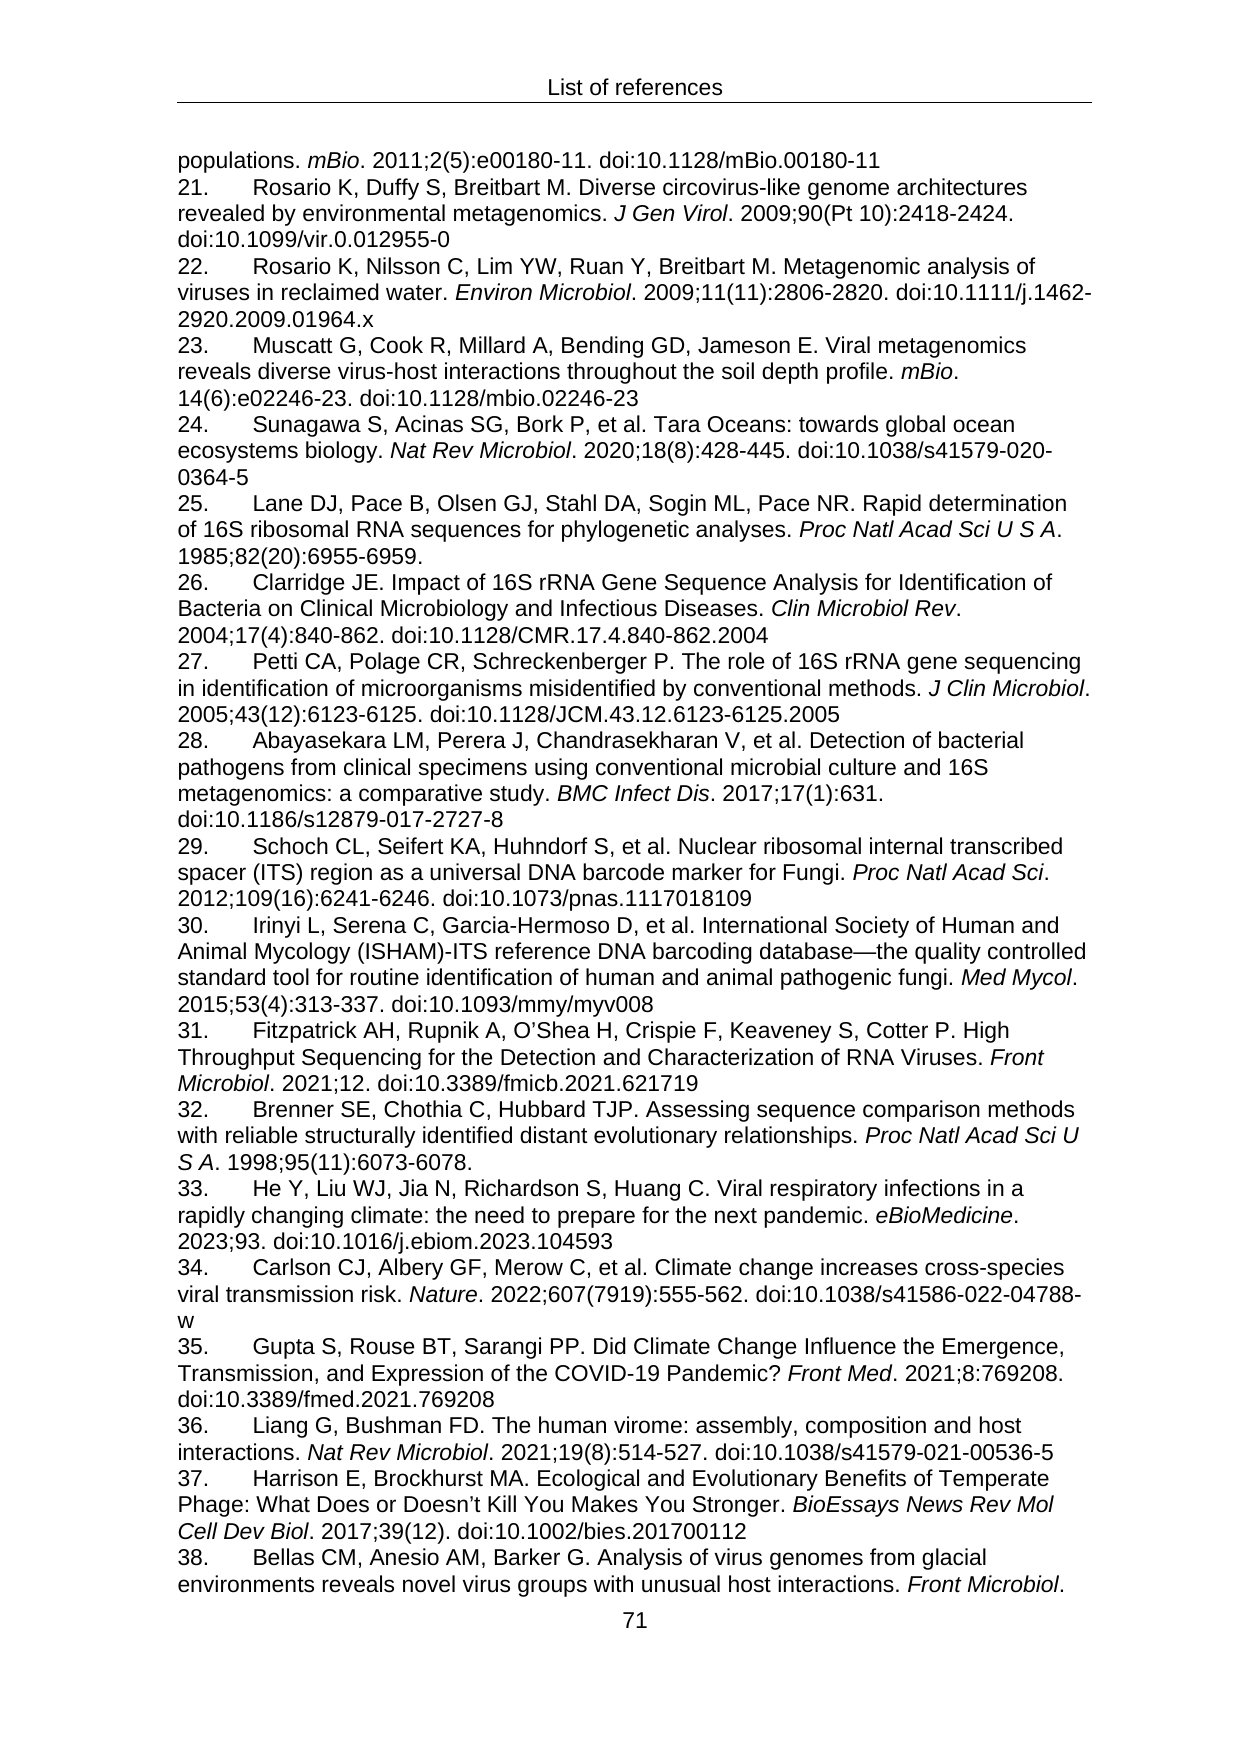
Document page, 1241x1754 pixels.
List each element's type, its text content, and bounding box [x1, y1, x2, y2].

text 27. Petti CA, Polage CR, Schreckenberger P. The role of 16S rRNA gene sequencing in identification of microorganisms misidentified by conventional methods. J Clin Microbiol. 2005;43(12):6123-6125. doi:10.1128/JCM.43.12.6123-6125.2005 [177, 648, 1092, 727]
text 22. Rosario K, Nilsson C, Lim YW, Ruan Y, Breitbart M. Metagenomic analysis of viruses in reclaimed water. Environ Microbiol. 2009;11(11):2806-2820. doi:10.1111/j.1462-2920.2009.01964.x [177, 253, 1092, 332]
text 29. Schoch CL, Seifert KA, Huhndorf S, et al. Nuclear ribosomal internal transcribed spacer (ITS) region as a universal DNA barcode marker for Fungi. Proc Natl Acad Sci. 2012;109(16):6241-6246. doi:10.1073/pnas.1117018109 [177, 833, 1092, 912]
text 21. Rosario K, Duffy S, Breitbart M. Diverse circovirus-like genome architectures revealed by environmental metagenomics. J Gen Virol. 2009;90(Pt 10):2418-2424. doi:10.1099/vir.0.012955-0 [177, 174, 1092, 253]
text 36. Liang G, Bushman FD. The human virome: assembly, composition and host interactions. Nat Rev Microbiol. 2021;19(8):514-527. doi:10.1038/s41579-021-00536-5 [177, 1412, 1092, 1465]
text populations. mBio. 2011;2(5):e00180-11. doi:10.1128/mBio.00180-11 [177, 147, 1092, 174]
text 35. Gupta S, Rouse BT, Sarangi PP. Did Climate Change Influence the Emergence, Transmission, and Expression of the COVID-19 Pandemic? Front Med. 2021;8:769208. doi:10.3389/fmed.2021.769208 [177, 1333, 1092, 1412]
text 38. Bellas CM, Anesio AM, Barker G. Analysis of virus genomes from glacial environments reveals novel virus groups with unusual host interactions. Front Microbiol. [177, 1544, 1092, 1597]
text 30. Irinyi L, Serena C, Garcia-Hermoso D, et al. International Society of Human and Animal Mycology (ISHAM)-ITS reference DNA barcoding database—the quality controlled standard tool for routine identification of human and animal pathogenic fungi. Med Mycol. 2015;53(4):313-337. doi:10.1093/mmy/myv008 [177, 912, 1092, 1017]
text 26. Clarridge JE. Impact of 16S rRNA Gene Sequence Analysis for Identification of Bacteria on Clinical Microbiology and Infectious Diseases. Clin Microbiol Rev. 2004;17(4):840-862. doi:10.1128/CMR.17.4.840-862.2004 [177, 569, 1092, 648]
text 37. Harrison E, Brockhurst MA. Ecological and Evolutionary Benefits of Temperate Phage: What Does or Doesn’t Kill You Makes You Stronger. BioEssays News Rev Mol Cell Dev Biol. 2017;39(12). doi:10.1002/bies.201700112 [177, 1465, 1092, 1544]
text 24. Sunagawa S, Acinas SG, Bork P, et al. Tara Oceans: towards global ocean ecosystems biology. Nat Rev Microbiol. 2020;18(8):428-445. doi:10.1038/s41579-020-0364-5 [177, 411, 1092, 490]
text 25. Lane DJ, Pace B, Olsen GJ, Stahl DA, Sogin ML, Pace NR. Rapid determination of 16S ribosomal RNA sequences for phylogenetic analyses. Proc Natl Acad Sci U S A. 1985;82(20):6955-6959. [177, 490, 1092, 569]
text 32. Brenner SE, Chothia C, Hubbard TJP. Assessing sequence comparison methods with reliable structurally identified distant evolutionary relationships. Proc Natl Acad Sci U S A. 1998;95(11):6073-6078. [177, 1096, 1092, 1175]
text 34. Carlson CJ, Albery GF, Merow C, et al. Climate change increases cross-species viral transmission risk. Nature. 2022;607(7919):555-562. doi:10.1038/s41586-022-04788-w [177, 1254, 1092, 1333]
text 33. He Y, Liu WJ, Jia N, Richardson S, Huang C. Viral respiratory infections in a rapidly changing climate: the need to prepare for the next pandemic. eBioMedicine. 2023;93. doi:10.1016/j.ebiom.2023.104593 [177, 1175, 1092, 1254]
text 31. Fitzpatrick AH, Rupnik A, O’Shea H, Crispie F, Keaveney S, Cotter P. High Throughput Sequencing for the Detection and Characterization of RNA Viruses. Front Microbiol. 2021;12. doi:10.3389/fmicb.2021.621719 [177, 1017, 1092, 1096]
text 28. Abayasekara LM, Perera J, Chandrasekharan V, et al. Detection of bacterial pathogens from clinical specimens using conventional microbial culture and 16S metagenomics: a comparative study. BMC Infect Dis. 2017;17(1):631. doi:10.1186/s12879-017-2727-8 [177, 727, 1092, 833]
text 23. Muscatt G, Cook R, Millard A, Bending GD, Jameson E. Viral metagenomics reveals diverse virus-host interactions throughout the soil depth profile. mBio. 14(6):e02246-23. doi:10.1128/mbio.02246-23 [177, 332, 1092, 411]
